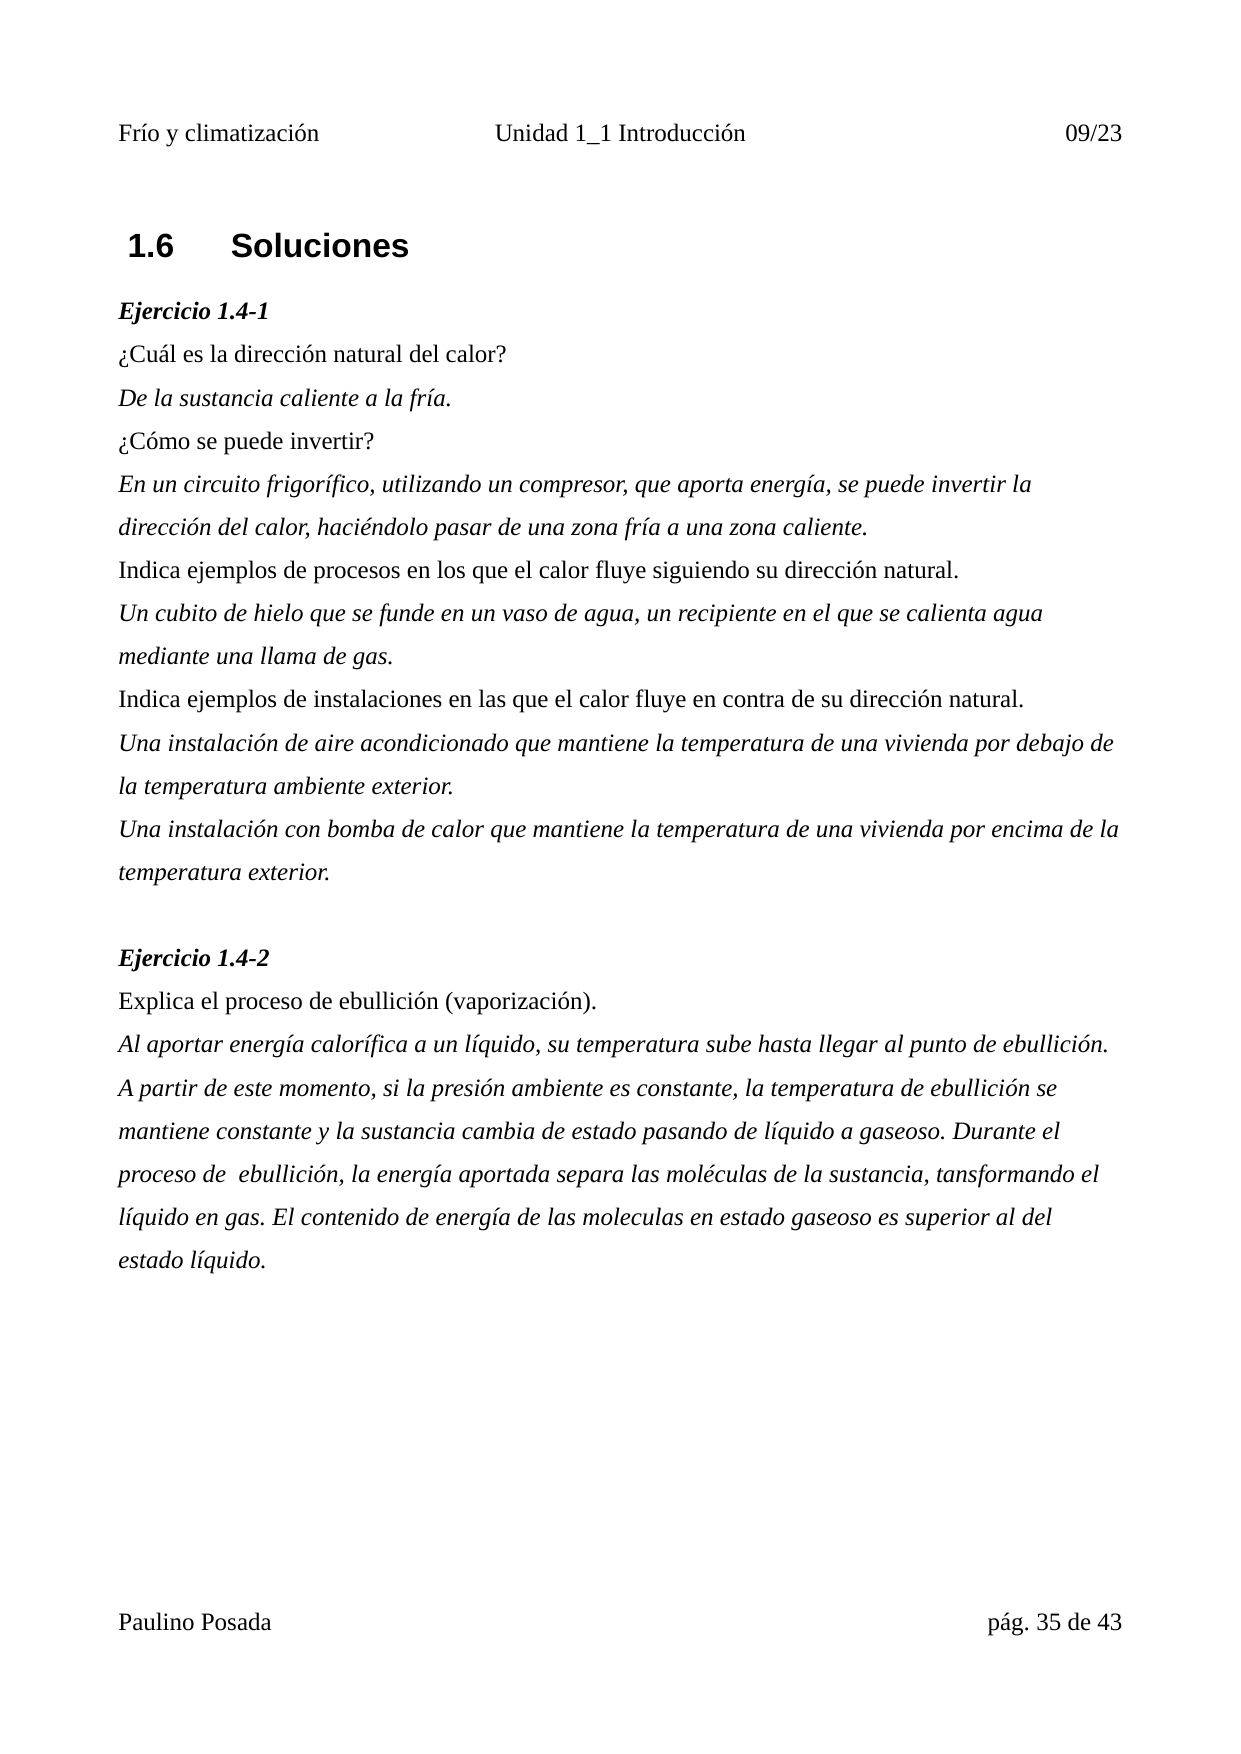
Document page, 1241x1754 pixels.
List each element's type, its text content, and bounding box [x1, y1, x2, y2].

text Indica ejemplos de instalaciones en las que el calor fluye en contra de su dirección natural. [118, 684, 1122, 713]
text Explica el proceso de ebullición (vaporización). [118, 986, 1122, 1015]
text Un cubito de hielo que se funde en un vaso de agua, un recipiente en el que se calienta agua mediante una llama de gas. [118, 598, 1122, 670]
text ¿Cómo se puede invertir? [118, 426, 1122, 454]
text Una instalación de aire acondicionado que mantiene la temperatura de una vivienda por debajo de la temperatura ambiente exterior. [118, 728, 1122, 799]
text En un circuito frigorífico, utilizando un compresor, que aporta energía, se puede invertir la dirección del calor, haciéndolo pasar de una zona fría a una zona caliente. [118, 469, 1122, 541]
text Ejercicio 1.4-2 [118, 943, 1122, 972]
text Una instalación con bomba de calor que mantiene la temperatura de una vivienda por encima de la temperatura exterior. [118, 814, 1122, 886]
text ¿Cuál es la dirección natural del calor? [118, 339, 1122, 368]
text De la sustancia caliente a la fría. [118, 383, 1122, 411]
text Al aportar energía calorífica a un líquido, su temperatura sube hasta llegar al punto de ebullición. A partir de este momento, si la presión ambiente es constante, la temperatura de ebullición se mantiene constante y la sustancia cambia de estado pasando de líquido a gaseoso. Durante el proceso de ebullición, la energía aportada separa las moléculas de la sustancia, tansformando el líquido en gas. El contenido de energía de las moleculas en estado gaseoso es superior al del estado líquido. [118, 1029, 1122, 1274]
subtitle Soluciones [118, 226, 1122, 264]
text Ejercicio 1.4-1 [118, 296, 1122, 325]
text Indica ejemplos de procesos en los que el calor fluye siguiendo su dirección natural. [118, 555, 1122, 584]
